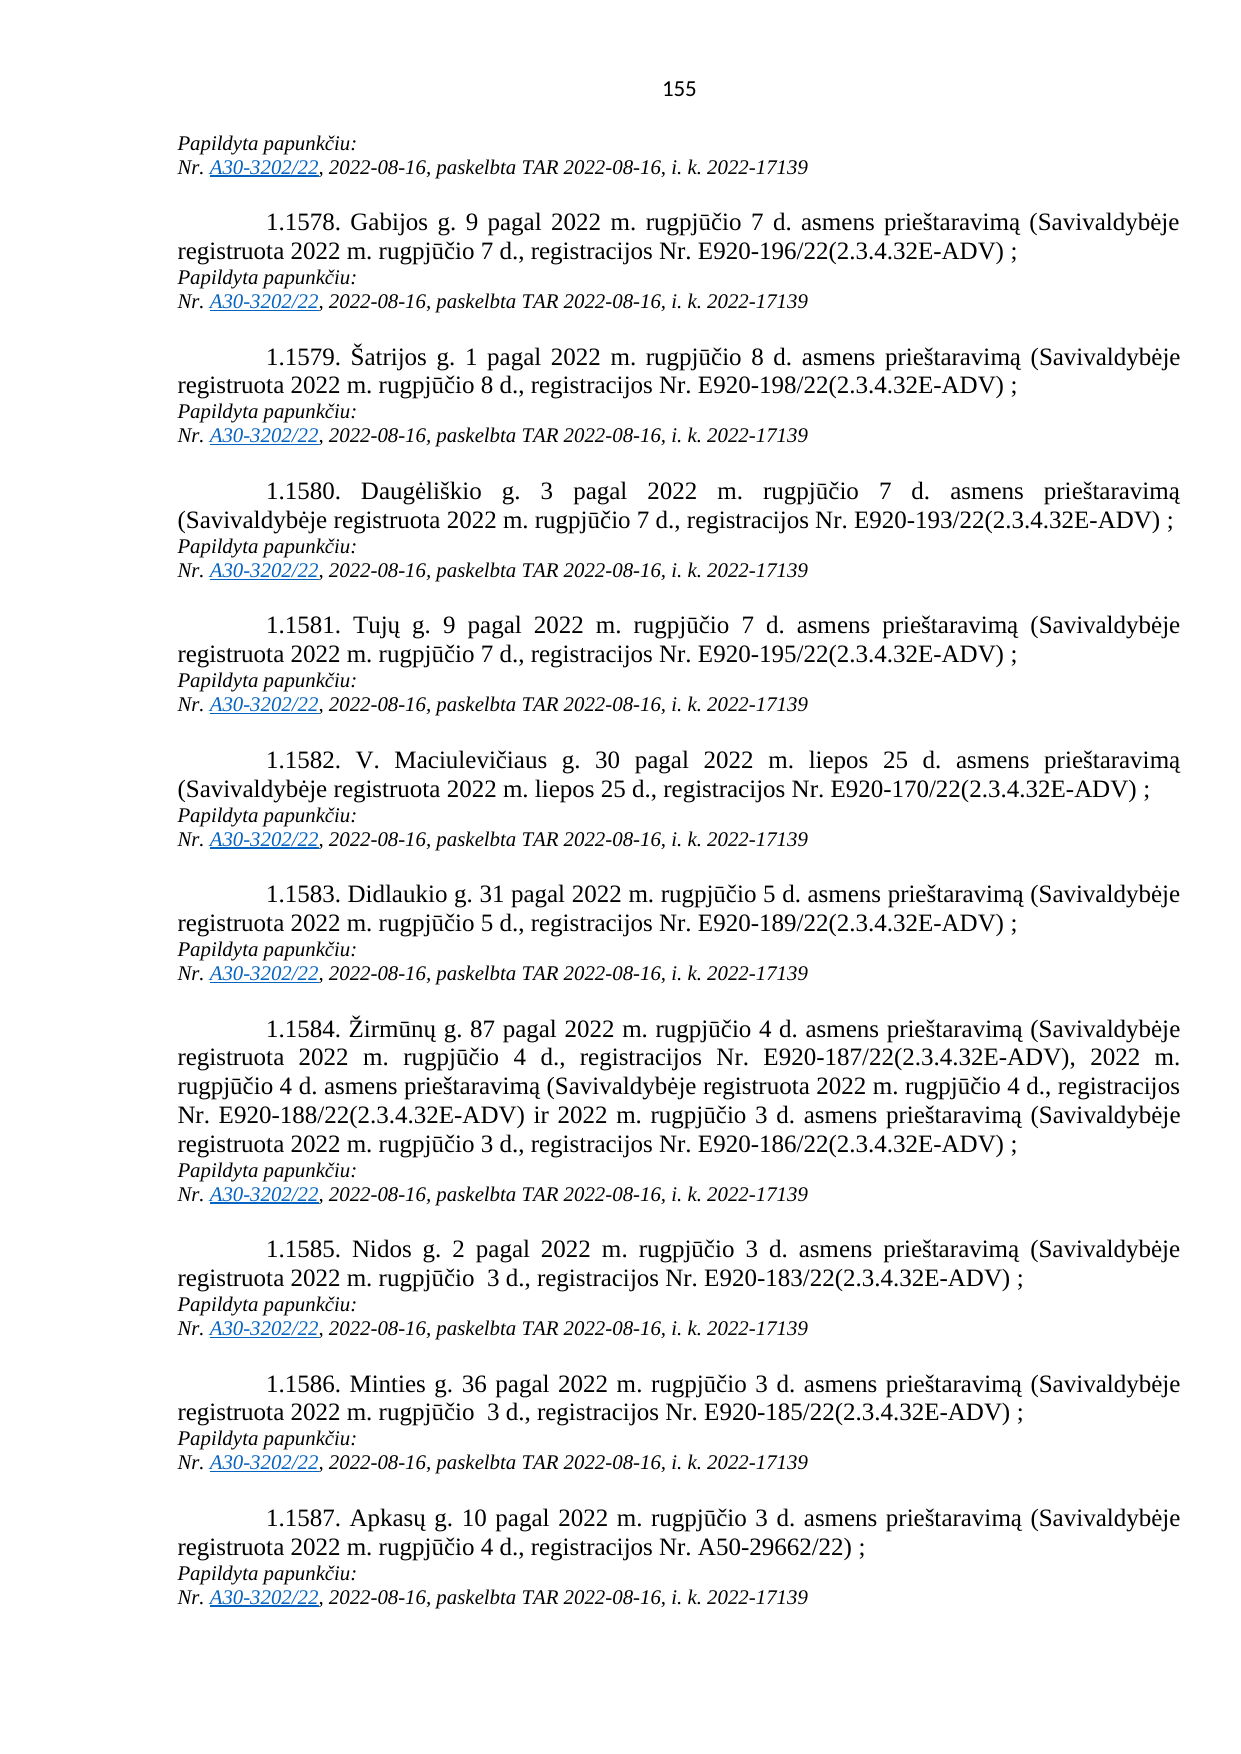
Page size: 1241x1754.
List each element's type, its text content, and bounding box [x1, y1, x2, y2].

text Nr. A30-3202/22, 2022-08-16, paskelbta TAR 2022-08-16, i. k. 2022-17139 [177, 423, 1181, 447]
text 1.1581. Tujų g. 9 pagal 2022 m. rugpjūčio 7 d. asmens prieštaravimą (Savivaldybėje registruota 2022 m. rugpjūčio 7 d., registracijos Nr. E920-195/22(2.3.4.32E-ADV) ; [177, 611, 1181, 668]
text Papildyta papunkčiu: [177, 1157, 1181, 1182]
text Papildyta papunkčiu: [177, 802, 1181, 827]
text 1.1579. Šatrijos g. 1 pagal 2022 m. rugpjūčio 8 d. asmens prieštaravimą (Savivaldybėje registruota 2022 m. rugpjūčio 8 d., registracijos Nr. E920-198/22(2.3.4.32E-ADV) ; [177, 342, 1181, 399]
text Papildyta papunkčiu: [177, 1561, 1181, 1585]
text Nr. A30-3202/22, 2022-08-16, paskelbta TAR 2022-08-16, i. k. 2022-17139 [177, 827, 1181, 851]
text 1.1586. Minties g. 36 pagal 2022 m. rugpjūčio 3 d. asmens prieštaravimą (Savivaldybėje registruota 2022 m. rugpjūčio 3 d., registracijos Nr. E920-185/22(2.3.4.32E-ADV) ; [177, 1369, 1181, 1426]
text Papildyta papunkčiu: [177, 937, 1181, 961]
text Nr. A30-3202/22, 2022-08-16, paskelbta TAR 2022-08-16, i. k. 2022-17139 [177, 289, 1181, 313]
text 1.1583. Didlaukio g. 31 pagal 2022 m. rugpjūčio 5 d. asmens prieštaravimą (Savivaldybėje registruota 2022 m. rugpjūčio 5 d., registracijos Nr. E920-189/22(2.3.4.32E-ADV) ; [177, 879, 1181, 937]
text Papildyta papunkčiu: [177, 265, 1181, 289]
text Nr. A30-3202/22, 2022-08-16, paskelbta TAR 2022-08-16, i. k. 2022-17139 [177, 558, 1181, 582]
text Nr. A30-3202/22, 2022-08-16, paskelbta TAR 2022-08-16, i. k. 2022-17139 [177, 1585, 1181, 1609]
text Nr. A30-3202/22, 2022-08-16, paskelbta TAR 2022-08-16, i. k. 2022-17139 [177, 155, 1181, 179]
text Nr. A30-3202/22, 2022-08-16, paskelbta TAR 2022-08-16, i. k. 2022-17139 [177, 1450, 1181, 1474]
text Nr. A30-3202/22, 2022-08-16, paskelbta TAR 2022-08-16, i. k. 2022-17139 [177, 1316, 1181, 1340]
text 1.1582. V. Maciulevičiaus g. 30 pagal 2022 m. liepos 25 d. asmens prieštaravimą (Savivaldybėje registruota 2022 m. liepos 25 d., registracijos Nr. E920-170/22(2.3.4.32E-ADV) ; [177, 745, 1181, 802]
text Nr. A30-3202/22, 2022-08-16, paskelbta TAR 2022-08-16, i. k. 2022-17139 [177, 961, 1181, 985]
text 1.1585. Nidos g. 2 pagal 2022 m. rugpjūčio 3 d. asmens prieštaravimą (Savivaldybėje registruota 2022 m. rugpjūčio 3 d., registracijos Nr. E920-183/22(2.3.4.32E-ADV) ; [177, 1234, 1181, 1292]
text 1.1580. Daugėliškio g. 3 pagal 2022 m. rugpjūčio 7 d. asmens prieštaravimą (Savivaldybėje registruota 2022 m. rugpjūčio 7 d., registracijos Nr. E920-193/22(2.3.4.32E-ADV) ; [177, 476, 1181, 534]
text Papildyta papunkčiu: [177, 534, 1181, 558]
text Papildyta papunkčiu: [177, 1426, 1181, 1450]
text Nr. A30-3202/22, 2022-08-16, paskelbta TAR 2022-08-16, i. k. 2022-17139 [177, 1182, 1181, 1206]
text Papildyta papunkčiu: [177, 1292, 1181, 1316]
text 1.1578. Gabijos g. 9 pagal 2022 m. rugpjūčio 7 d. asmens prieštaravimą (Savivaldybėje registruota 2022 m. rugpjūčio 7 d., registracijos Nr. E920-196/22(2.3.4.32E-ADV) ; [177, 207, 1181, 265]
text Papildyta papunkčiu: [177, 399, 1181, 423]
text 1.1587. Apkasų g. 10 pagal 2022 m. rugpjūčio 3 d. asmens prieštaravimą (Savivaldybėje registruota 2022 m. rugpjūčio 4 d., registracijos Nr. A50-29662/22) ; [177, 1503, 1181, 1561]
text Papildyta papunkčiu: [177, 668, 1181, 692]
text Papildyta papunkčiu: [177, 131, 1181, 155]
text Nr. A30-3202/22, 2022-08-16, paskelbta TAR 2022-08-16, i. k. 2022-17139 [177, 692, 1181, 716]
text 1.1584. Žirmūnų g. 87 pagal 2022 m. rugpjūčio 4 d. asmens prieštaravimą (Savivaldybėje registruota 2022 m. rugpjūčio 4 d., registracijos Nr. E920-187/22(2.3.4.32E-ADV), 2022 m. rugpjūčio 4 d. asmens prieštaravimą (Savivaldybėje registruota 2022 m. rugpjūčio 4 d., registracijos Nr. E920-188/22(2.3.4.32E-ADV) ir 2022 m. rugpjūčio 3 d. asmens prieštaravimą (Savivaldybėje registruota 2022 m. rugpjūčio 3 d., registracijos Nr. E920-186/22(2.3.4.32E-ADV) ; [177, 1014, 1181, 1157]
